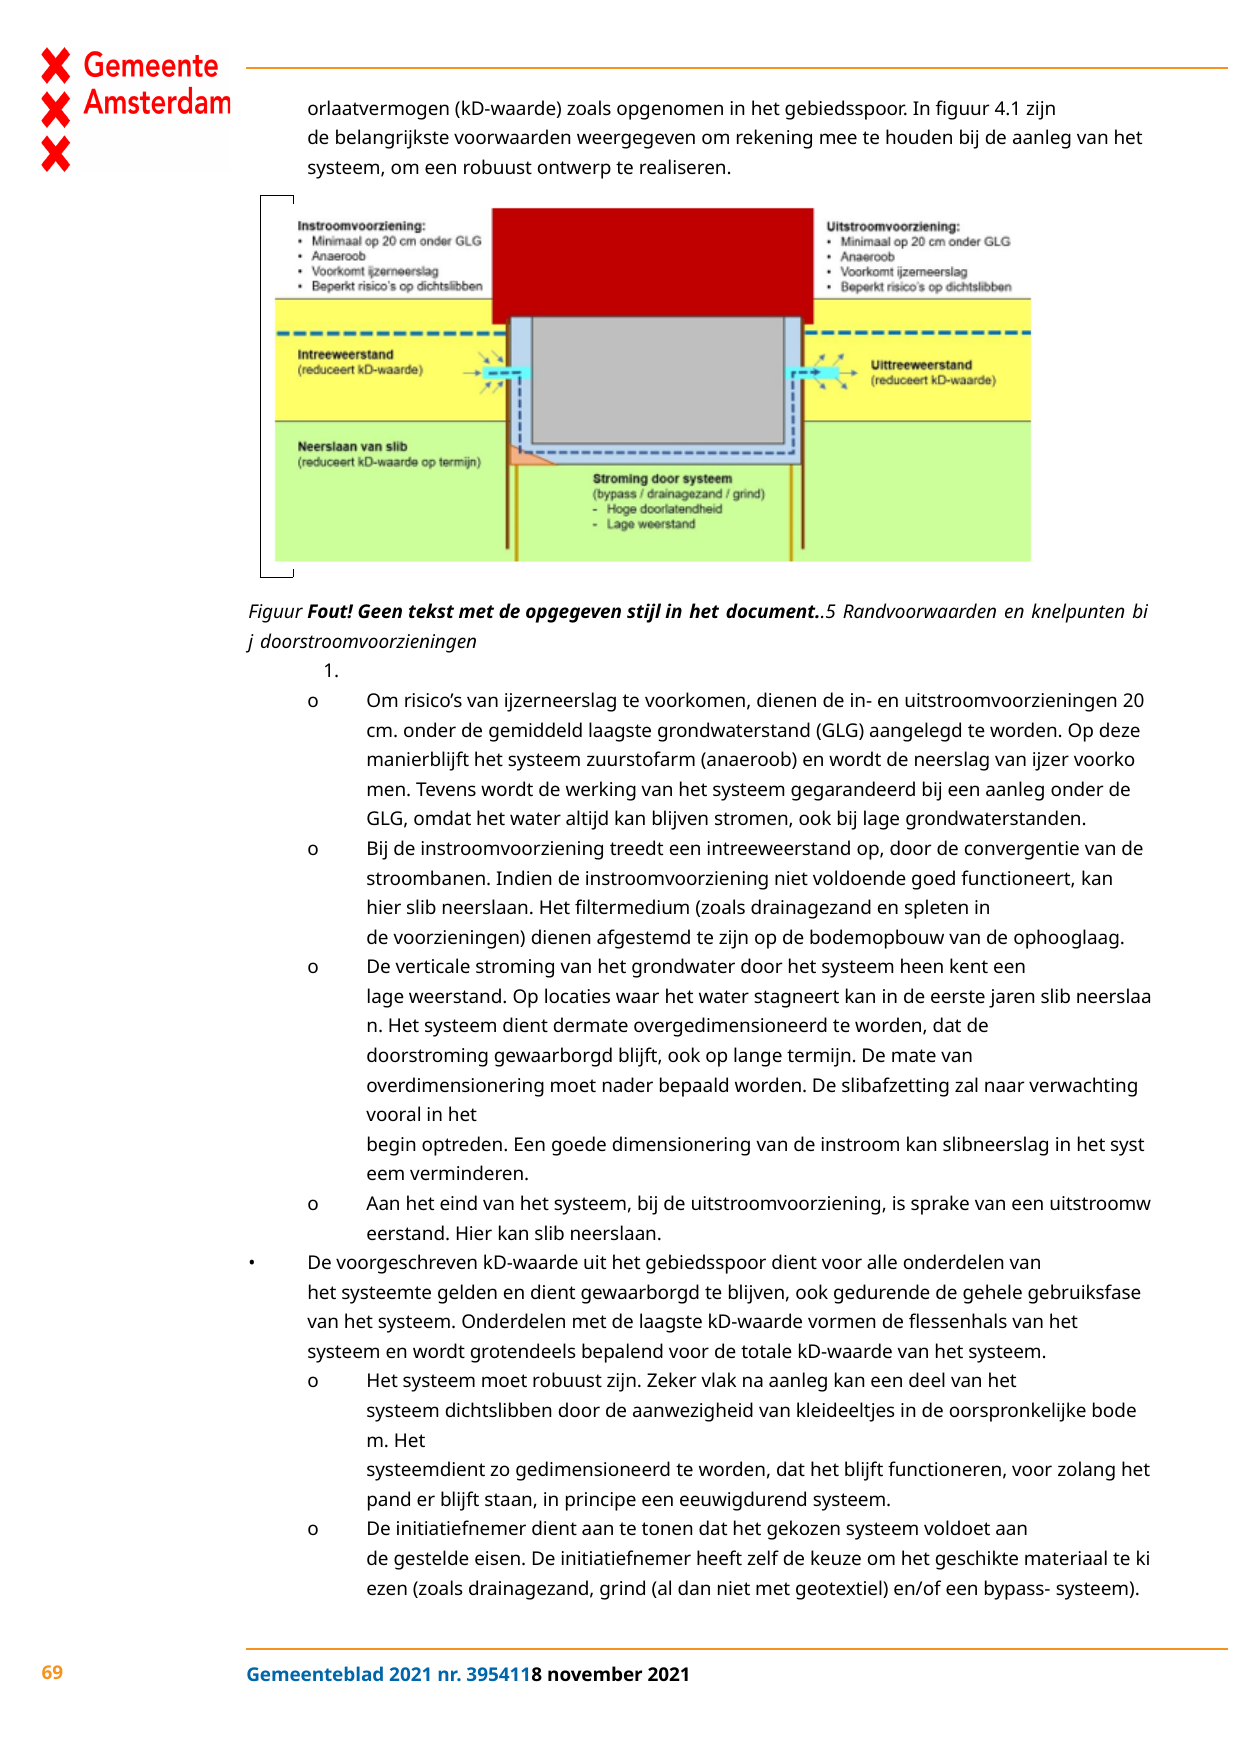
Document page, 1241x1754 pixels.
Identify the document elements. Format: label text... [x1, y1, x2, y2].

list orlaatvermogen (kD-waarde) zoals opgenomen in het gebiedsspoor. In figuur 4.1 zijn de belangrijkste voorwaarden weergegeven om rekening mee te houden bij de aanleg van het systeem, om een robuust ontwerp te realiseren. [248, 95, 1152, 180]
list De initiatiefnemer dient aan te tonen dat het gekozen systeem voldoet aan de gestelde eisen. De initiatiefnemer heeft zelf de keuze om het geschikte materiaal te kiezen (zoals drainagezand, grind (al dan niet met geotextiel) en/of een bypass- systeem). [307, 1516, 1152, 1600]
list Bij de instroomvoorziening treedt een intreeweerstand op, door de convergentie van de stroombanen. Indien de instroomvoorziening niet voldoende goed functioneert, kan hier slib neerslaan. Het filtermedium (zoals drainagezand en spleten in de voorzieningen) dienen afgestemd te zijn op de bodemopbouw van de ophooglaag. [307, 835, 1152, 949]
list Aan het eind van het systeem, bij de uitstroomvoorziening, is sprake van een uitstroomweerstand. Hier kan slib neerslaan. [307, 1190, 1152, 1245]
list De voorgeschreven kD-waarde uit het gebiedsspoor dient voor alle onderdelen van het systeemte gelden en dient gewaarborgd te blijven, ook gedurende de gehele gebruiksfase van het systeem. Onderdelen met de laagste kD-waarde vormen de flessenhals van het systeem en wordt grotendeels bepalend voor de totale kD-waarde van het systeem. [248, 1249, 1152, 1364]
picture [41, 47, 231, 172]
list Om risico’s van ijzerneerslag te voorkomen, dienen de in- en uitstroomvoorzieningen 20 cm. onder de gemiddeld laagste grondwaterstand (GLG) aangelegd te worden. Op deze manierblijft het systeem zuurstofarm (anaeroob) en wordt de neerslag van ijzer voorkomen. Tevens wordt de werking van het systeem gegarandeerd bij een aanleg onder de GLG, omdat het water altijd kan blijven stromen, ook bij lage grondwaterstanden. [307, 687, 1152, 831]
picture [268, 204, 1037, 569]
text Figuur Fout! Geen tekst met de opgegeven stijl in het document..5 Randvoorwaarden en knelpunten bij doorstroomvoorzieningen [248, 598, 1152, 654]
list Het systeem moet robuust zijn. Zeker vlak na aanleg kan een deel van het systeem dichtslibben door de aanwezigheid van kleideeltjes in de oorspronkelijke bodem. Het systeemdient zo gedimensioneerd te worden, dat het blijft functioneren, voor zolang het pand er blijft staan, in principe een eeuwigdurend systeem. [307, 1368, 1152, 1512]
list De verticale stroming van het grondwater door het systeem heen kent een lage weerstand. Op locaties waar het water stagneert kan in de eerste jaren slib neerslaan. Het systeem dient dermate overgedimensioneerd te worden, dat de doorstroming gewaarborgd blijft, ook op lange termijn. De mate van overdimensionering moet nader bepaald worden. De slibafzetting zal naar verwachting vooral in het begin optreden. Een goede dimensionering van de instroom kan slibneerslag in het systeem verminderen. [307, 953, 1152, 1186]
